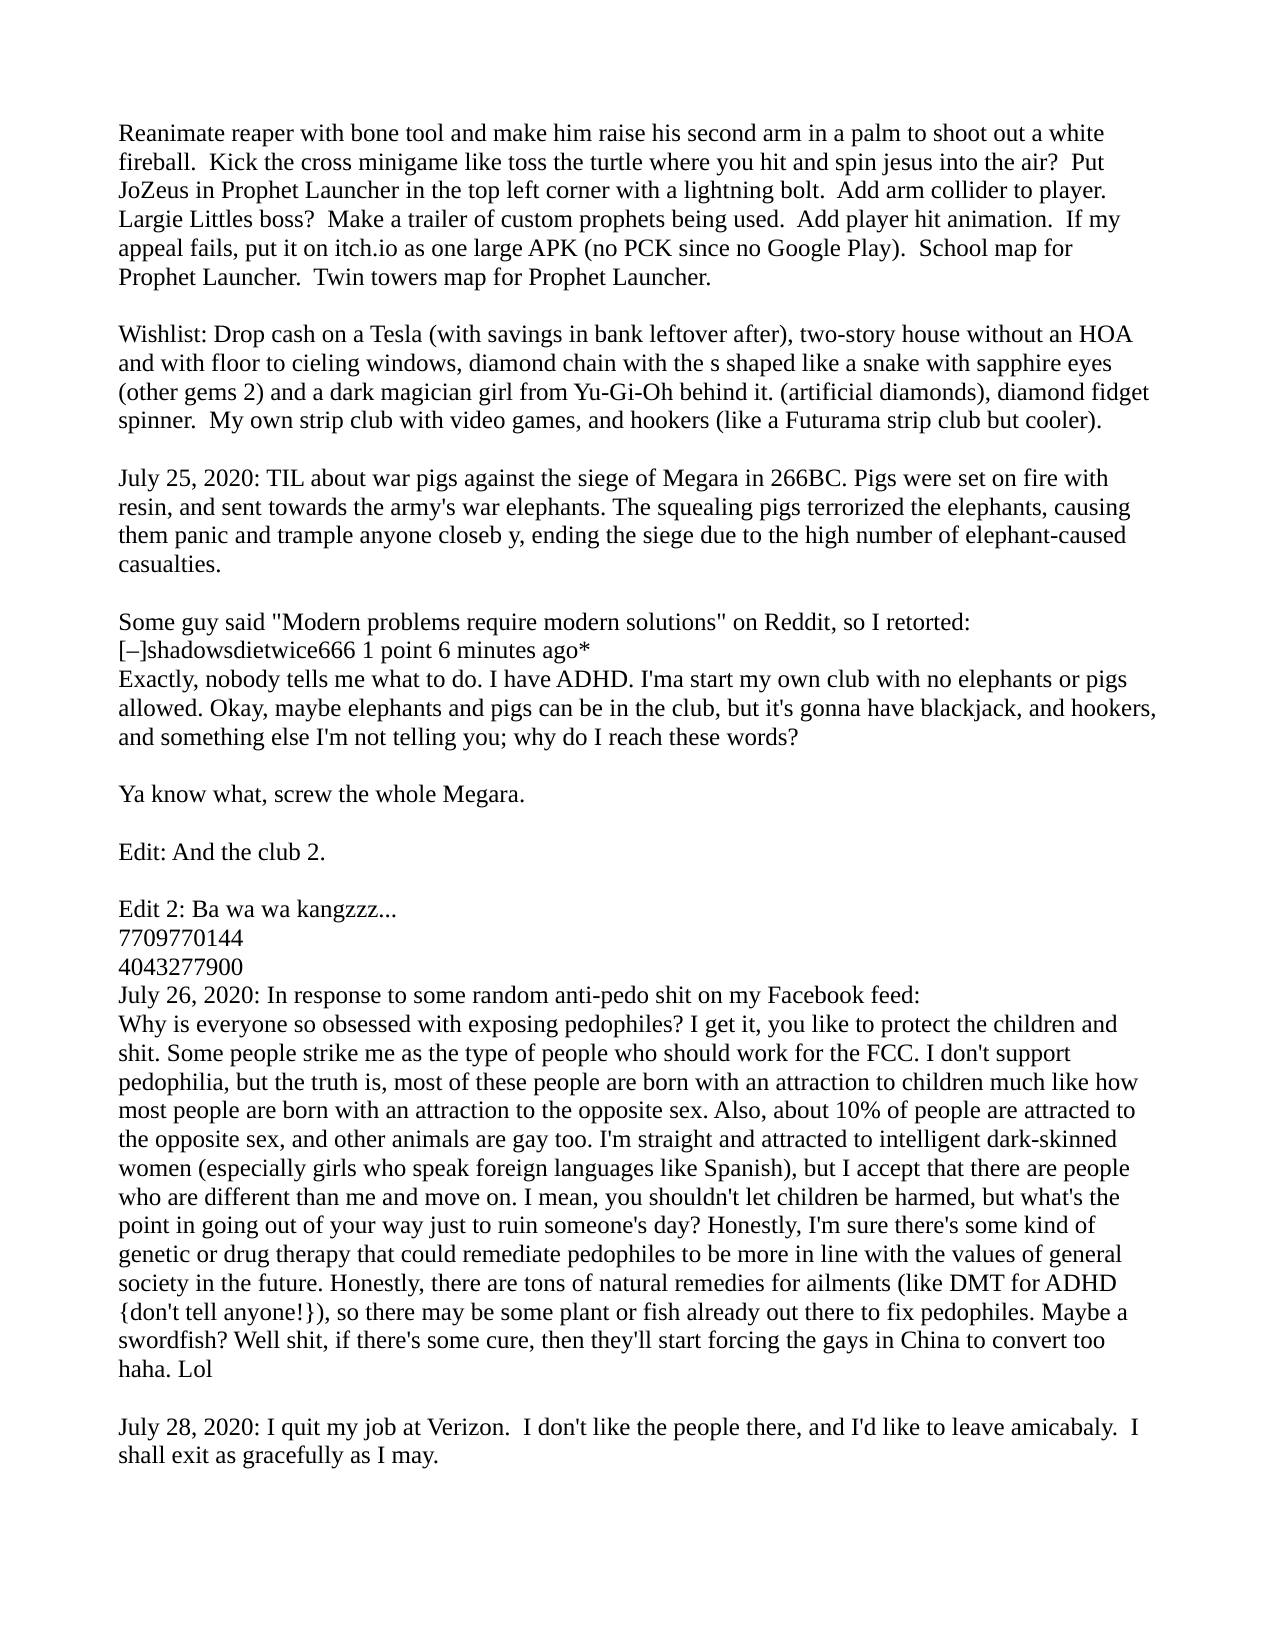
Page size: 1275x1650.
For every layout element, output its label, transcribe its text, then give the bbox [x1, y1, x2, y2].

text Exactly, nobody tells me what to do. I have ADHD. I'ma start my own club with no elephants or pigs allowed. Okay, maybe elephants and pigs can be in the club, but it's gonna have blackjack, and hookers, and something else I'm not telling you; why do I reach these words? [118, 664, 1157, 751]
text 4043277900 [118, 952, 1157, 981]
text Reanimate reaper with bone tool and make him raise his second arm in a palm to shoot out a white fireball. Kick the cross minigame like toss the turtle where you hit and spin jesus into the air? Put JoZeus in Prophet Launcher in the top left corner with a lightning bolt. Add arm collider to player. Largie Littles boss? Make a trailer of custom prophets being used. Add player hit animation. If my appeal fails, put it on itch.io as one large APK (no PCK since no Google Play). School map for Prophet Launcher. Twin towers map for Prophet Launcher. [118, 118, 1157, 291]
text Why is everyone so obsessed with exposing pedophiles? I get it, you like to protect the children and shit. Some people strike me as the type of people who should work for the FCC. I don't support pedophilia, but the truth is, most of these people are born with an attraction to children much like how most people are born with an attraction to the opposite sex. Also, about 10% of people are attracted to the opposite sex, and other animals are gay too. I'm straight and attracted to intelligent dark-skinned women (especially girls who speak foreign languages like Spanish), but I accept that there are people who are different than me and move on. I mean, you shouldn't let children be harmed, but what's the point in going out of your way just to ruin someone's day? Honestly, I'm sure there's some kind of genetic or drug therapy that could remediate pedophiles to be more in line with the values of general society in the future. Honestly, there are tons of natural remedies for ailments (like DMT for ADHD {don't tell anyone!}), so there may be some plant or fish already out there to fix pedophiles. Maybe a swordfish? Well shit, if there's some cure, then they'll start forcing the gays in China to convert too haha. Lol [118, 1009, 1157, 1383]
text 7709770144 [118, 923, 1157, 952]
text July 28, 2020: I quit my job at Verizon. I don't like the people there, and I'd like to leave amicabaly. I shall exit as gracefully as I may. [118, 1412, 1157, 1469]
text Edit 2: Ba wa wa kangzzz... [118, 894, 1157, 923]
text July 25, 2020: TIL about war pigs against the siege of Megara in 266BC. Pigs were set on fire with resin, and sent towards the army's war elephants. The squealing pigs terrorized the elephants, causing them panic and trample anyone closeb y, ending the siege due to the high number of elephant-caused casualties. [118, 463, 1157, 578]
text Wishlist: Drop cash on a Tesla (with savings in bank leftover after), two-story house without an HOA and with floor to cieling windows, diamond chain with the s shaped like a snake with sapphire eyes (other gems 2) and a dark magician girl from Yu-Gi-Oh behind it. (artificial diamonds), diamond fidget spinner. My own strip club with video games, and hookers (like a Futurama strip club but cooler). [118, 319, 1157, 434]
text Edit: And the club 2. [118, 837, 1157, 866]
text Ya know what, screw the whole Megara. [118, 779, 1157, 808]
text [–]shadowsdietwice666 1 point 6 minutes ago* [118, 636, 1157, 664]
text July 26, 2020: In response to some random anti-pedo shit on my Facebook feed: [118, 981, 1157, 1009]
text Some guy said "Modern problems require modern solutions" on Reddit, so I retorted: [118, 607, 1157, 636]
